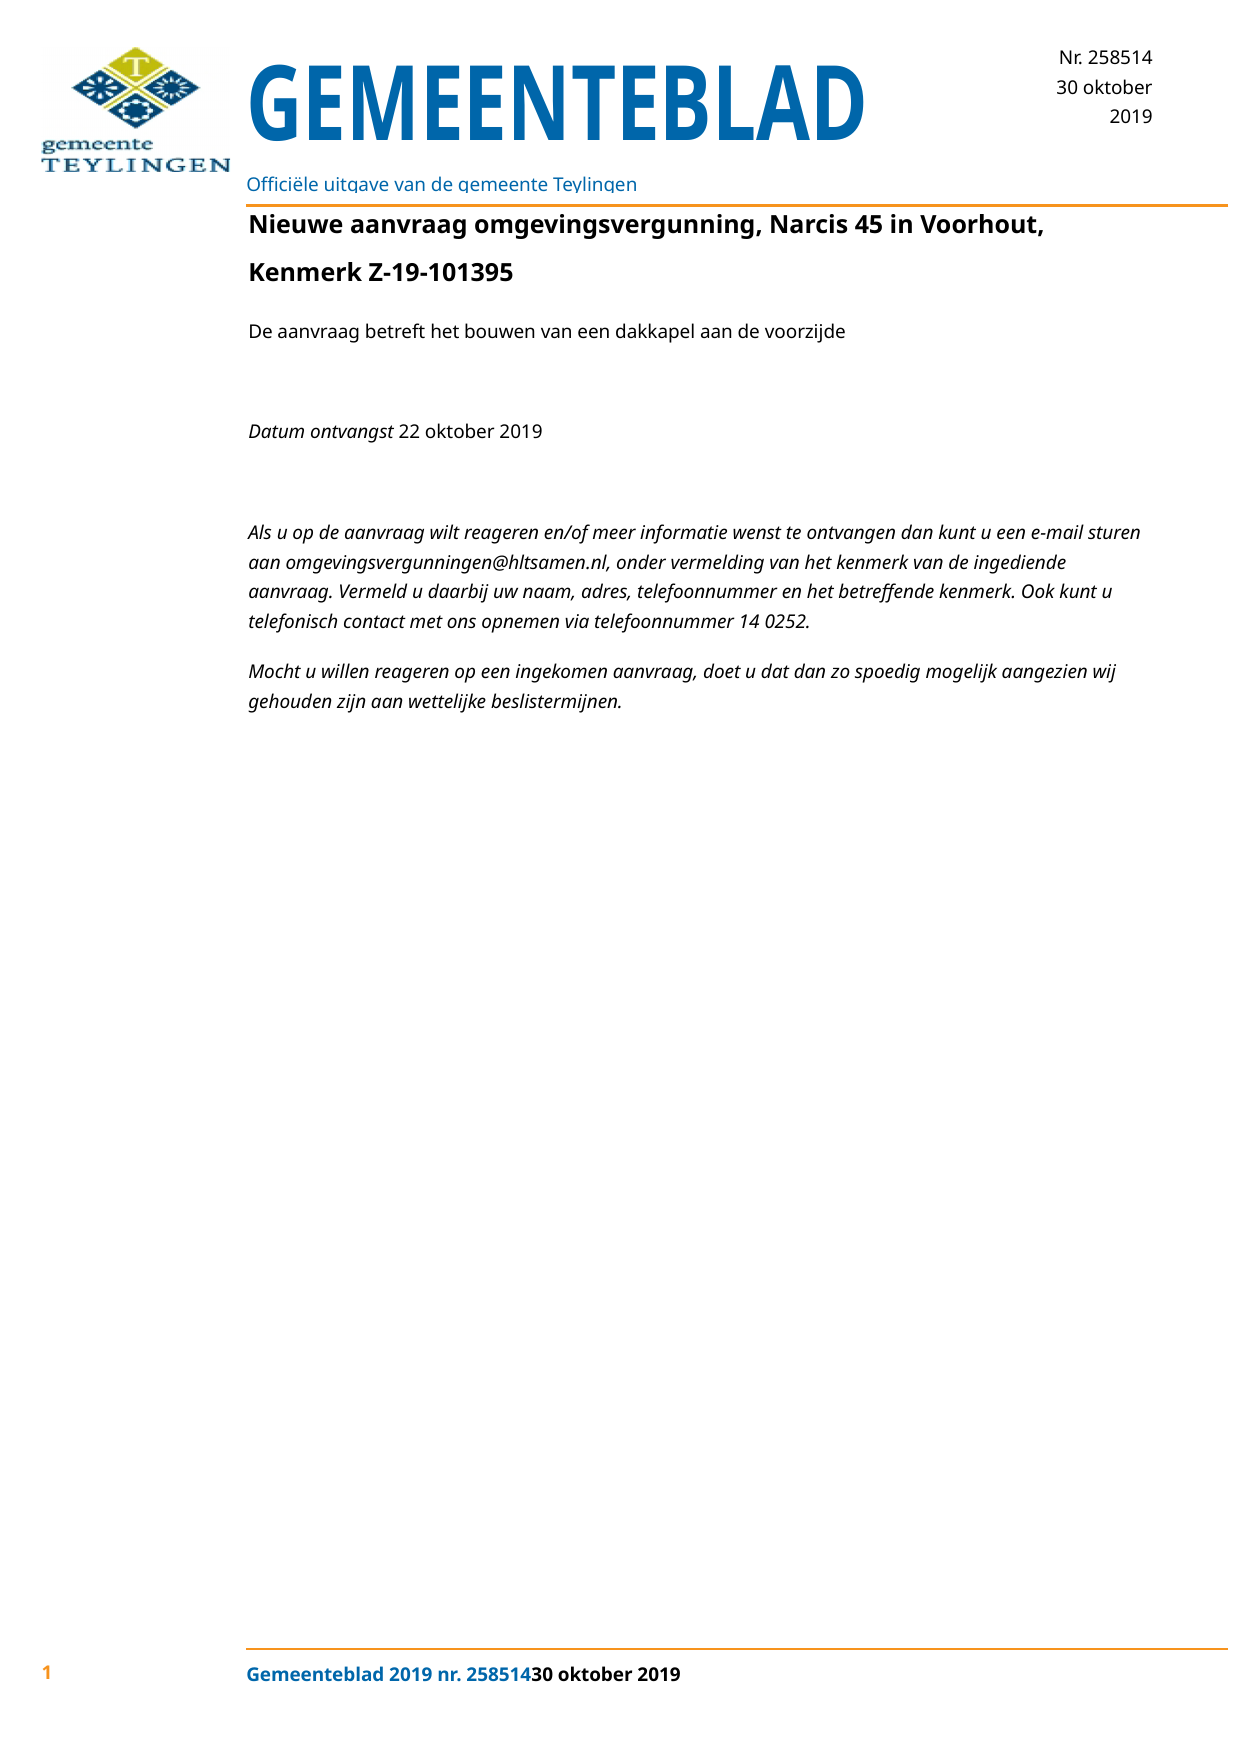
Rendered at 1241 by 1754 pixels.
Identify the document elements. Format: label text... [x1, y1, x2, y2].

text Nieuwe aanvraag omgevingsvergunning, Narcis 45 in Voorhout, Kenmerk Z-19-101395 [248, 207, 1152, 288]
text Mocht u willen reageren op een ingekomen aanvraag, doet u dat dan zo spoedig mogelijk aangezien wij gehouden zijn aan wettelijke beslistermijnen. [248, 659, 1152, 714]
picture [41, 47, 231, 172]
text Als u op de aanvraag wilt reageren en/of meer informatie wenst te ontvangen dan kunt u een e-mail sturen aan omgevingsvergunningen@hltsamen.nl, onder vermelding van het kenmerk van de ingediende aanvraag. Vermeld u daarbij uw naam, adres, telefoonnummer en het betreffende kenmerk. Ook kunt u telefonisch contact met ons opnemen via telefoonnummer 14 0252. [248, 519, 1152, 634]
text De aanvraag betreft het bouwen van een dakkapel aan de voorzijde [248, 318, 1152, 344]
text Datum ontvangst 22 oktober 2019 [248, 419, 1152, 444]
